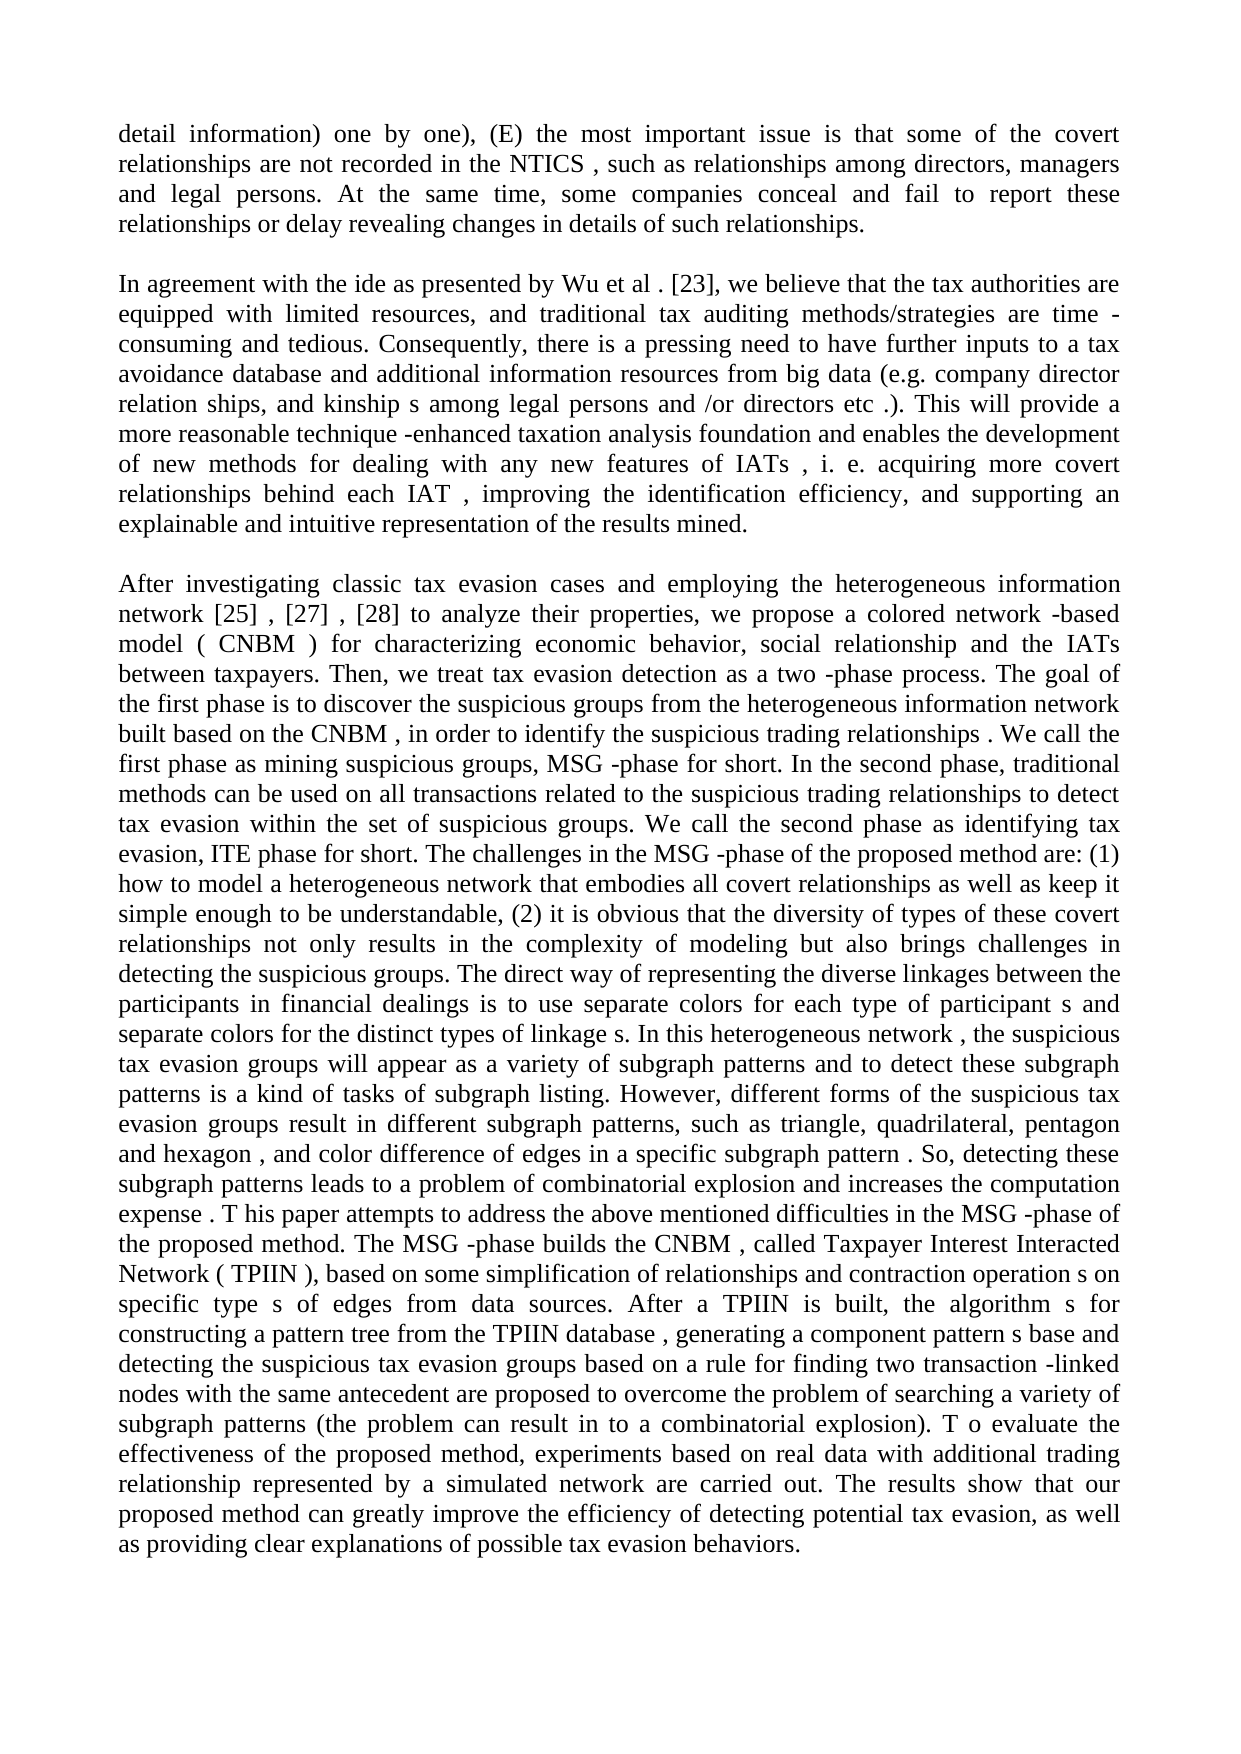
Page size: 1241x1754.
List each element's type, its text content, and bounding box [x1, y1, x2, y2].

text In agreement with the ide as presented by Wu et al . [23], we believe that the tax authorities are equipped with limited resources, and traditional tax auditing methods/strategies are time -consuming and tedious. Consequently, there is a pressing need to have further inputs to a tax avoidance database and additional information resources from big data (e.g. company director relation ships, and kinship s among legal persons and /or directors etc .). This will provide a more reasonable technique -enhanced taxation analysis foundation and enables the development of new methods for dealing with any new features of IATs , i. e. acquiring more covert relationships behind each IAT , improving the identification efficiency, and supporting an explainable and intuitive representation of the results mined. [118, 268, 1122, 538]
text detail information) one by one), (E) the most important issue is that some of the covert relationships are not recorded in the NTICS , such as relationships among directors, managers and legal persons. At the same time, some companies conceal and fail to report these relationships or delay revealing changes in details of such relationships. [118, 118, 1122, 238]
text After investigating classic tax evasion cases and employing the heterogeneous information network [25] , [27] , [28] to analyze their properties, we propose a colored network -based model ( CNBM ) for characterizing economic behavior, social relationship and the IATs between taxpayers. Then, we treat tax evasion detection as a two -phase process. The goal of the first phase is to discover the suspicious groups from the heterogeneous information network built based on the CNBM , in order to identify the suspicious trading relationships . We call the first phase as mining suspicious groups, MSG -phase for short. In the second phase, traditional methods can be used on all transactions related to the suspicious trading relationships to detect tax evasion within the set of suspicious groups. We call the second phase as identifying tax evasion, ITE phase for short. The challenges in the MSG -phase of the proposed method are: (1) how to model a heterogeneous network that embodies all covert relationships as well as keep it simple enough to be understandable, (2) it is obvious that the diversity of types of these covert relationships not only results in the complexity of modeling but also brings challenges in detecting the suspicious groups. The direct way of representing the diverse linkages between the participants in financial dealings is to use separate colors for each type of participant s and separate colors for the distinct types of linkage s. In this heterogeneous network , the suspicious tax evasion groups will appear as a variety of subgraph patterns and to detect these subgraph patterns is a kind of tasks of subgraph listing. However, different forms of the suspicious tax evasion groups result in different subgraph patterns, such as triangle, quadrilateral, pentagon and hexagon , and color difference of edges in a specific subgraph pattern . So, detecting these subgraph patterns leads to a problem of combinatorial explosion and increases the computation expense . T his paper attempts to address the above mentioned difficulties in the MSG -phase of the proposed method. The MSG -phase builds the CNBM , called Taxpayer Interest Interacted Network ( TPIIN ), based on some simplification of relationships and contraction operation s on specific type s of edges from data sources. After a TPIIN is built, the algorithm s for constructing a pattern tree from the TPIIN database , generating a component pattern s base and detecting the suspicious tax evasion groups based on a rule for finding two transaction -linked nodes with the same antecedent are proposed to overcome the problem of searching a variety of subgraph patterns (the problem can result in to a combinatorial explosion). T o evaluate the effectiveness of the proposed method, experiments based on real data with additional trading relationship represented by a simulated network are carried out. The results show that our proposed method can greatly improve the efficiency of detecting potential tax evasion, as well as providing clear explanations of possible tax evasion behaviors. [118, 568, 1122, 1558]
